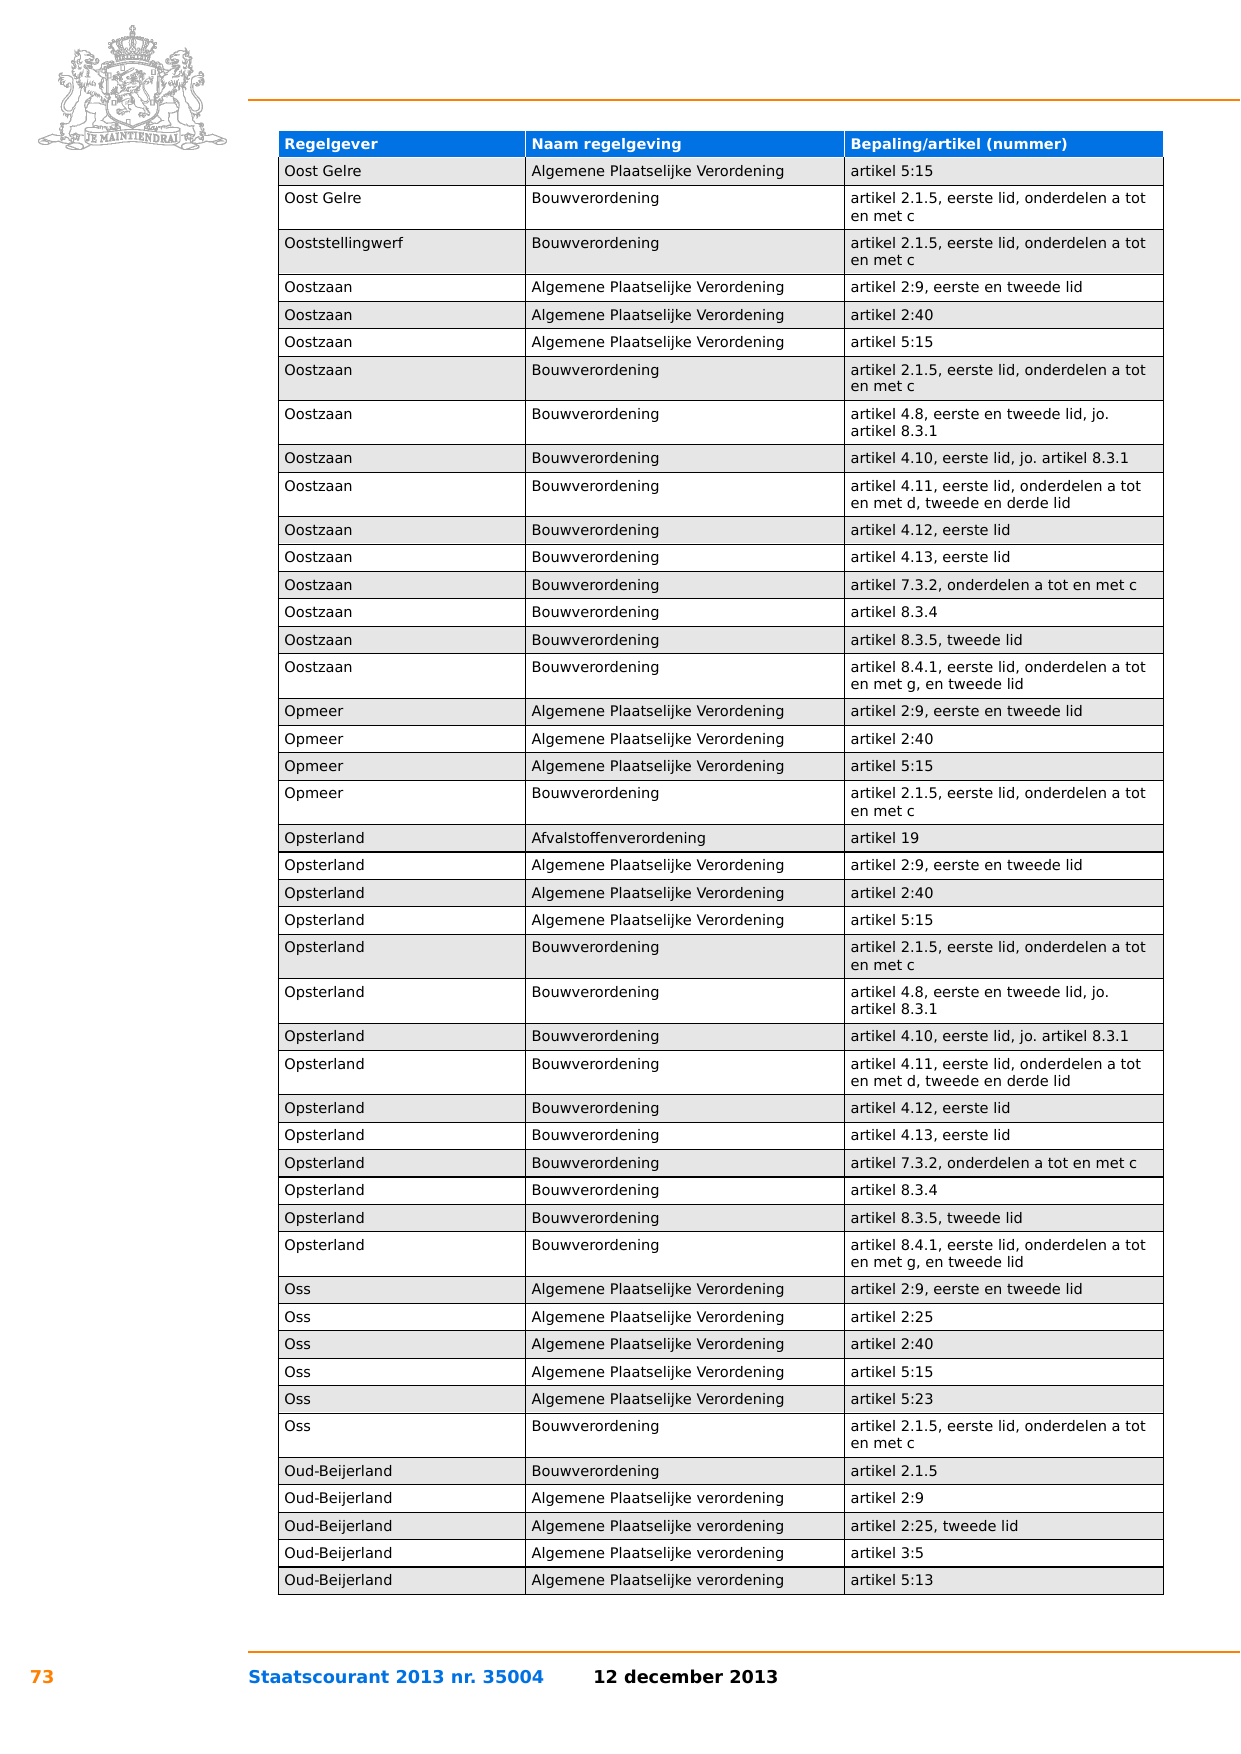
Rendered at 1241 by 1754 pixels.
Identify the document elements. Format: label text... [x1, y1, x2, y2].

table_cell Bouwverordening [526, 781, 844, 824]
table_cell artikel 8.4.1, eerste lid, onderdelen a tot en met g, en tweede lid [845, 654, 1163, 697]
table_cell Oostzaan [279, 654, 525, 697]
table_cell Oostzaan [279, 302, 525, 328]
table_cell Oostzaan [279, 517, 525, 543]
table_cell Algemene Plaatselijke Verordening [526, 699, 844, 725]
table_cell Opmeer [279, 753, 525, 780]
table_cell Algemene Plaatselijke Verordening [526, 907, 844, 934]
table_cell Opsterland [279, 1150, 525, 1176]
table_cell artikel 8.3.5, tweede lid [845, 1205, 1163, 1231]
table_cell Bouwverordening [526, 473, 844, 516]
table_cell Oud-Beijerland [279, 1540, 525, 1566]
table_cell Bouwverordening [526, 599, 844, 626]
table_cell Bouwverordening [526, 1095, 844, 1122]
table_cell Bouwverordening [526, 572, 844, 598]
table_cell artikel 5:15 [845, 158, 1163, 185]
table_cell artikel 2:40 [845, 726, 1163, 752]
table_cell artikel 4.13, eerste lid [845, 545, 1163, 571]
table_cell Bouwverordening [526, 401, 844, 444]
table_cell artikel 8.4.1, eerste lid, onderdelen a tot en met g, en tweede lid [845, 1232, 1163, 1276]
table_cell Algemene Plaatselijke Verordening [526, 853, 844, 879]
table_cell artikel 8.3.4 [845, 599, 1163, 626]
table_cell Bouwverordening [526, 186, 844, 229]
table_cell Oss [279, 1277, 525, 1303]
table_cell artikel 2:25, tweede lid [845, 1513, 1163, 1539]
table_cell artikel 19 [845, 825, 1163, 851]
table_cell Opsterland [279, 1123, 525, 1149]
table_cell Oostzaan [279, 627, 525, 653]
table_cell Bouwverordening [526, 1178, 844, 1204]
table_cell Algemene Plaatselijke Verordening [526, 158, 844, 185]
table_cell Algemene Plaatselijke verordening [526, 1513, 844, 1539]
table_cell Algemene Plaatselijke Verordening [526, 880, 844, 906]
table_cell artikel 7.3.2, onderdelen a tot en met c [845, 1150, 1163, 1176]
table_cell Oud-Beijerland [279, 1513, 525, 1539]
table_cell Bouwverordening [526, 1458, 844, 1484]
table_cell Oostzaan [279, 545, 525, 571]
table_cell Oostzaan [279, 329, 525, 356]
table_cell Algemene Plaatselijke verordening [526, 1485, 844, 1512]
table_cell Algemene Plaatselijke Verordening [526, 726, 844, 752]
table_cell Opsterland [279, 825, 525, 851]
table_cell artikel 5:13 [845, 1568, 1163, 1594]
table_cell Opmeer [279, 726, 525, 752]
table_cell Bouwverordening [526, 230, 844, 273]
table_cell Opsterland [279, 1178, 525, 1204]
table_cell artikel 2:40 [845, 1331, 1163, 1358]
table_header Regelgever [279, 131, 525, 157]
table_cell Bouwverordening [526, 517, 844, 543]
table_cell artikel 4.11, eerste lid, onderdelen a tot en met d, tweede en derde lid [845, 473, 1163, 516]
table_cell Oss [279, 1331, 525, 1358]
table_cell Opsterland [279, 979, 525, 1022]
table_cell Oss [279, 1386, 525, 1412]
table_cell Algemene Plaatselijke verordening [526, 1540, 844, 1566]
table_cell Oss [279, 1414, 525, 1457]
table_cell artikel 3:5 [845, 1540, 1163, 1566]
table_cell Algemene Plaatselijke Verordening [526, 329, 844, 356]
table_cell Oostzaan [279, 572, 525, 598]
table_cell Oostzaan [279, 473, 525, 516]
table_cell Bouwverordening [526, 1414, 844, 1457]
table_cell Oud-Beijerland [279, 1458, 525, 1484]
table_cell Opsterland [279, 907, 525, 934]
table_cell Bouwverordening [526, 545, 844, 571]
table_cell Oostzaan [279, 357, 525, 400]
table_cell Opsterland [279, 1024, 525, 1050]
table_cell Bouwverordening [526, 1123, 844, 1149]
table_cell Bouwverordening [526, 654, 844, 697]
table_cell artikel 2.1.5, eerste lid, onderdelen a tot en met c [845, 781, 1163, 824]
table_cell artikel 2:9, eerste en tweede lid [845, 853, 1163, 879]
table_cell Bouwverordening [526, 1024, 844, 1050]
table_cell Opsterland [279, 1205, 525, 1231]
table_cell artikel 4.12, eerste lid [845, 517, 1163, 543]
table_header Bepaling/artikel (nummer) [845, 131, 1163, 157]
table_cell Opsterland [279, 935, 525, 978]
table_cell artikel 2.1.5, eerste lid, onderdelen a tot en met c [845, 357, 1163, 400]
table_cell artikel 5:15 [845, 1359, 1163, 1385]
table_cell Ooststellingwerf [279, 230, 525, 273]
table_cell artikel 4.8, eerste en tweede lid, jo. artikel 8.3.1 [845, 401, 1163, 444]
table_cell artikel 8.3.4 [845, 1178, 1163, 1204]
table_cell Opsterland [279, 1095, 525, 1122]
table_cell Opsterland [279, 880, 525, 906]
table_cell artikel 8.3.5, tweede lid [845, 627, 1163, 653]
table_cell Afvalstoffenverordening [526, 825, 844, 851]
table_cell artikel 2.1.5, eerste lid, onderdelen a tot en met c [845, 935, 1163, 978]
table_cell Bouwverordening [526, 357, 844, 400]
table_cell Algemene Plaatselijke Verordening [526, 275, 844, 301]
table_cell Oost Gelre [279, 158, 525, 185]
table_cell artikel 2.1.5, eerste lid, onderdelen a tot en met c [845, 1414, 1163, 1457]
table_cell Algemene Plaatselijke Verordening [526, 1304, 844, 1330]
table_cell Algemene Plaatselijke verordening [526, 1568, 844, 1594]
table_cell artikel 5:15 [845, 329, 1163, 356]
table_cell artikel 2:9, eerste en tweede lid [845, 1277, 1163, 1303]
table_cell artikel 5:15 [845, 753, 1163, 780]
table_cell Algemene Plaatselijke Verordening [526, 753, 844, 780]
table_cell Oostzaan [279, 275, 525, 301]
table_cell artikel 2.1.5, eerste lid, onderdelen a tot en met c [845, 186, 1163, 229]
table_cell Algemene Plaatselijke Verordening [526, 1331, 844, 1358]
table_cell Algemene Plaatselijke Verordening [526, 1386, 844, 1412]
table_cell artikel 2:9, eerste en tweede lid [845, 275, 1163, 301]
table_cell Bouwverordening [526, 1205, 844, 1231]
table_cell Oss [279, 1304, 525, 1330]
table_cell Oostzaan [279, 445, 525, 472]
table_cell Opsterland [279, 1051, 525, 1094]
table_cell Opsterland [279, 853, 525, 879]
table_cell artikel 2:40 [845, 880, 1163, 906]
table_cell Bouwverordening [526, 1232, 844, 1276]
table_cell Bouwverordening [526, 627, 844, 653]
table_cell Opsterland [279, 1232, 525, 1276]
table_cell Oostzaan [279, 599, 525, 626]
table_cell Algemene Plaatselijke Verordening [526, 302, 844, 328]
table_cell artikel 4.13, eerste lid [845, 1123, 1163, 1149]
picture [38, 25, 227, 150]
table_cell Bouwverordening [526, 445, 844, 472]
table_cell artikel 4.11, eerste lid, onderdelen a tot en met d, tweede en derde lid [845, 1051, 1163, 1094]
table_cell artikel 5:23 [845, 1386, 1163, 1412]
table_cell Bouwverordening [526, 935, 844, 978]
table_cell Bouwverordening [526, 1051, 844, 1094]
table_cell artikel 2:40 [845, 302, 1163, 328]
table_cell artikel 2:25 [845, 1304, 1163, 1330]
table_cell Bouwverordening [526, 979, 844, 1022]
table_cell Oud-Beijerland [279, 1568, 525, 1594]
table_cell artikel 2:9 [845, 1485, 1163, 1512]
table_cell Algemene Plaatselijke Verordening [526, 1359, 844, 1385]
table_cell artikel 2:9, eerste en tweede lid [845, 699, 1163, 725]
table_header Naam regelgeving [526, 131, 844, 157]
table_cell Oss [279, 1359, 525, 1385]
table_cell artikel 7.3.2, onderdelen a tot en met c [845, 572, 1163, 598]
table_cell Opmeer [279, 699, 525, 725]
table_cell Algemene Plaatselijke Verordening [526, 1277, 844, 1303]
table_cell Bouwverordening [526, 1150, 844, 1176]
table_cell Opmeer [279, 781, 525, 824]
table_cell artikel 4.12, eerste lid [845, 1095, 1163, 1122]
table_cell artikel 2.1.5, eerste lid, onderdelen a tot en met c [845, 230, 1163, 273]
table_cell artikel 5:15 [845, 907, 1163, 934]
table_cell Oost Gelre [279, 186, 525, 229]
table_cell artikel 2.1.5 [845, 1458, 1163, 1484]
table_cell artikel 4.10, eerste lid, jo. artikel 8.3.1 [845, 1024, 1163, 1050]
table_cell artikel 4.10, eerste lid, jo. artikel 8.3.1 [845, 445, 1163, 472]
table_cell artikel 4.8, eerste en tweede lid, jo. artikel 8.3.1 [845, 979, 1163, 1022]
table_cell Oud-Beijerland [279, 1485, 525, 1512]
table_cell Oostzaan [279, 401, 525, 444]
